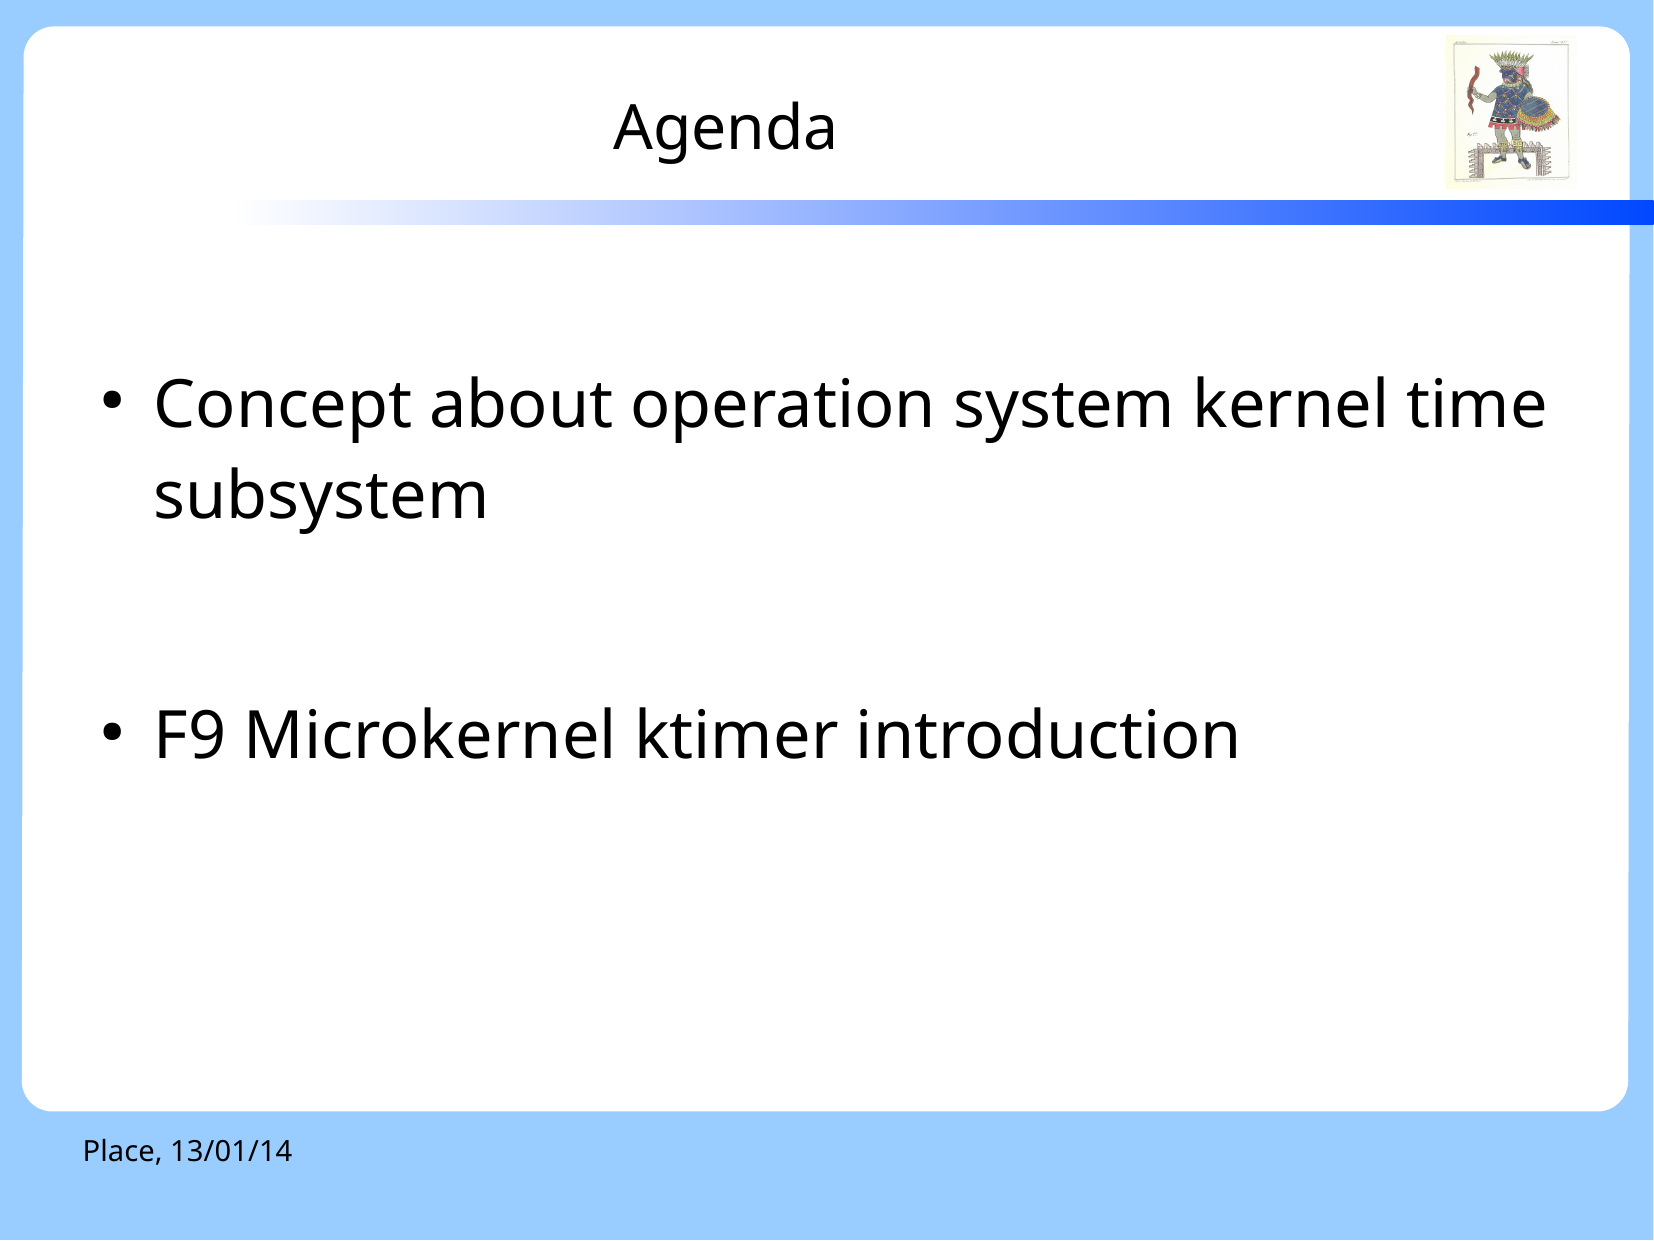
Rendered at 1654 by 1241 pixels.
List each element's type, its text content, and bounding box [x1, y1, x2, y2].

picture [1446, 35, 1577, 189]
list Concept about operation system kernel time subsystem F9 Microkernel ktimer introduction [82, 236, 1571, 1055]
title Agenda [82, 49, 1371, 201]
